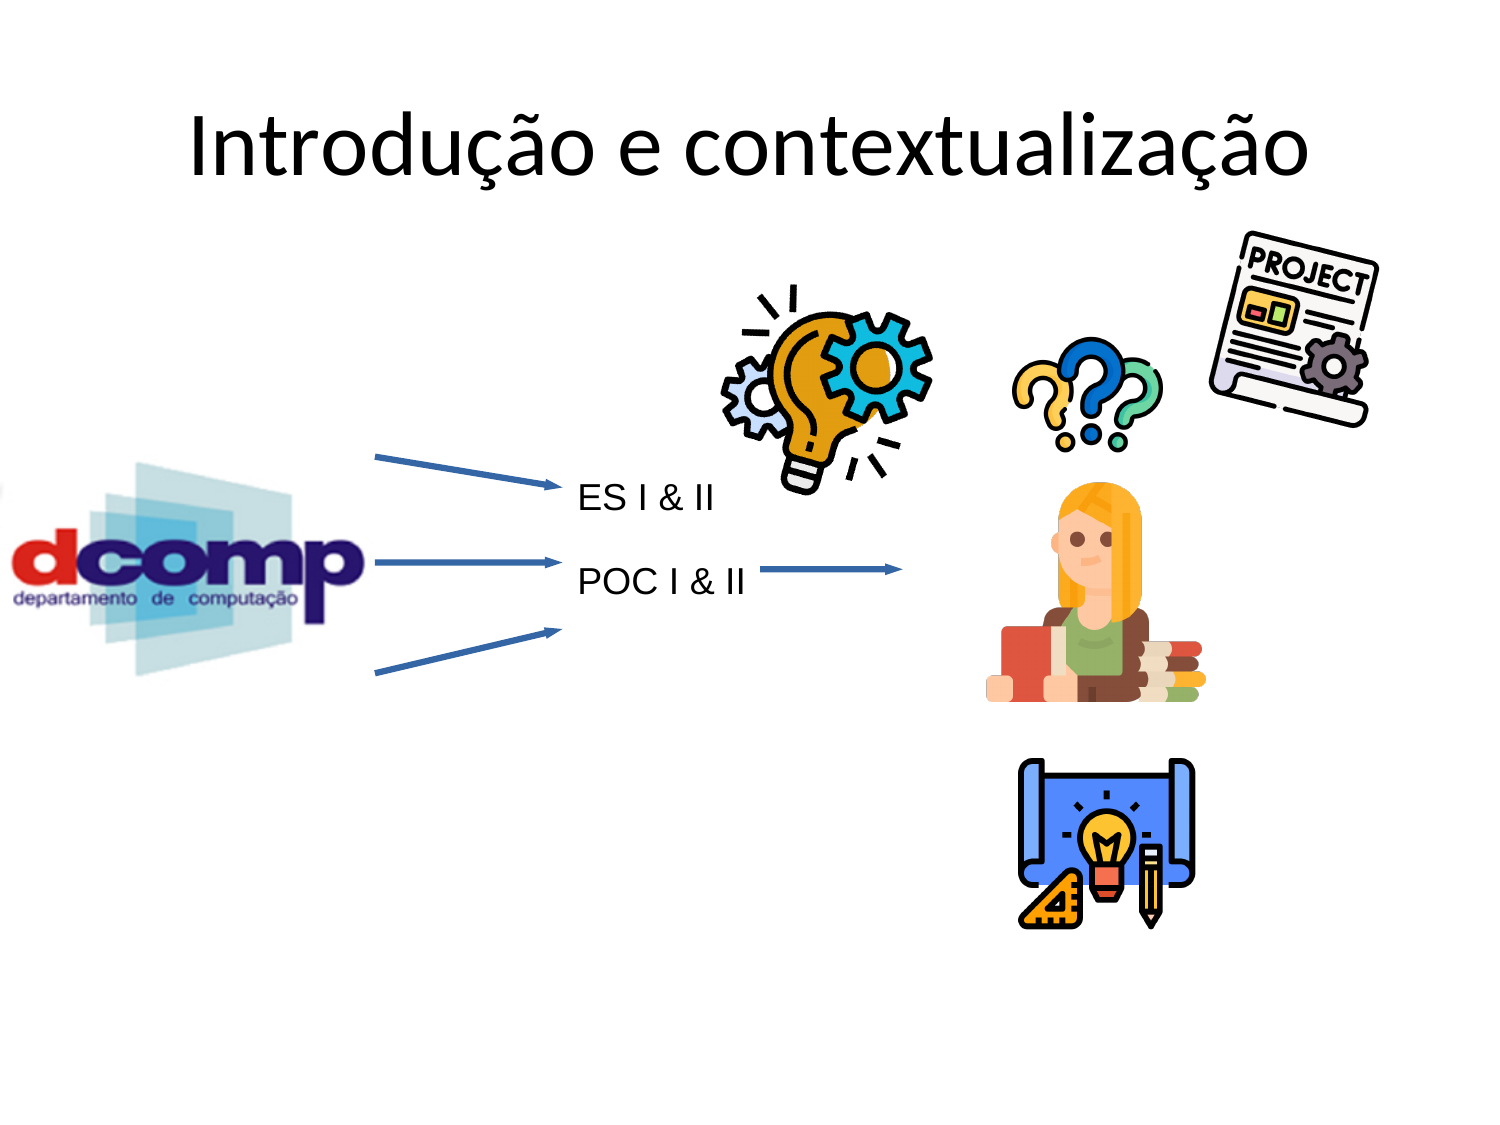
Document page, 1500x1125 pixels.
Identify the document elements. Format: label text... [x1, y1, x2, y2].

picture [0, 374, 376, 751]
picture [692, 265, 955, 528]
picture [975, 471, 1217, 713]
picture [1012, 319, 1163, 470]
text_box ES I & II POC I & II [562, 469, 863, 694]
title Introdução e contextualização [75, 44, 1425, 233]
picture [1203, 228, 1406, 431]
picture [1012, 749, 1201, 938]
